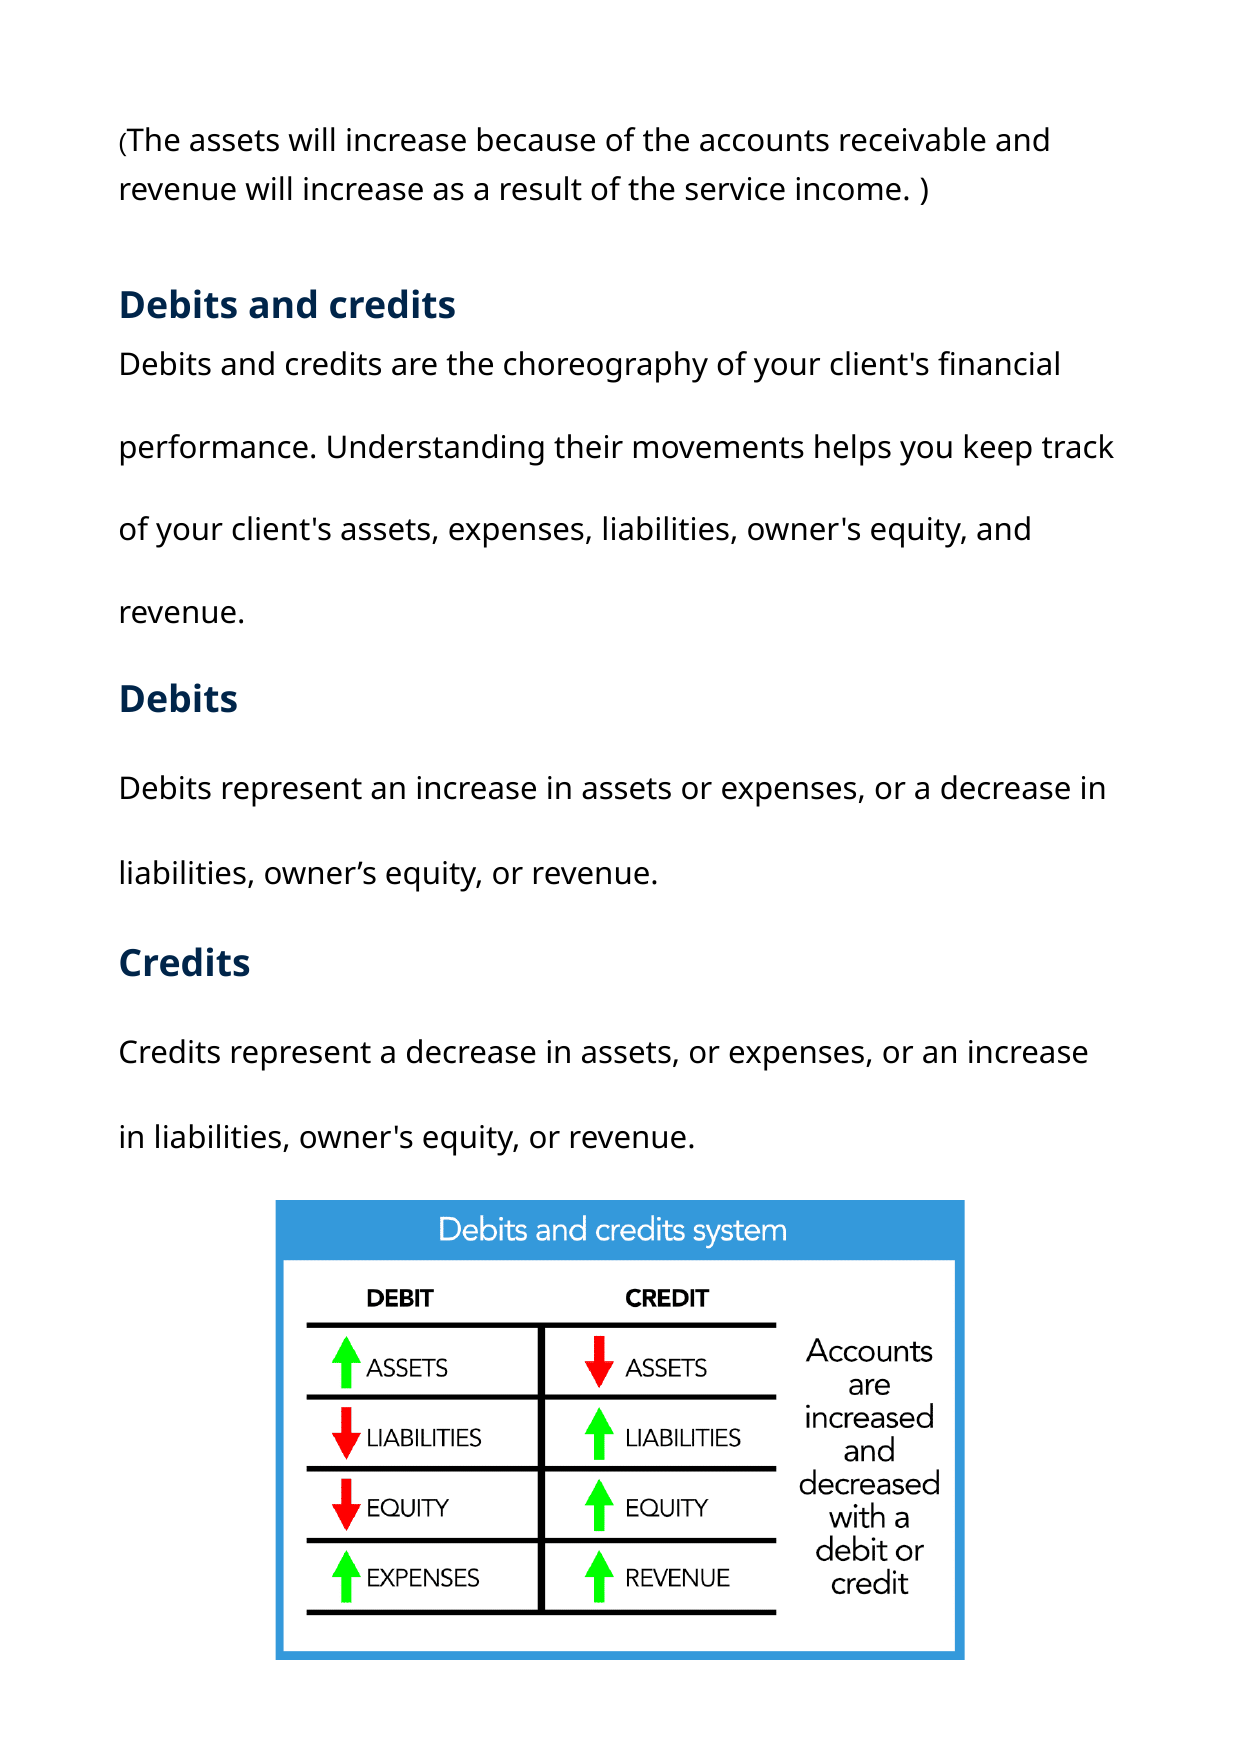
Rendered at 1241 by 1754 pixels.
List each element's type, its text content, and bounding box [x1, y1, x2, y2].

text Credits Credits represent a decrease in assets, or expenses, or an increase in liabilities, owner's equity, or revenue. [118, 936, 1122, 1158]
text Debits Debits represent an increase in assets or expenses, or a decrease in liabilities, owner’s equity, or revenue. [118, 672, 1122, 894]
text Debits and credits are the choreography of your client's financial performance. Understanding their movements helps you keep track of your client's assets, expenses, liabilities, owner's equity, and revenue. [118, 342, 1122, 632]
subtitle Debits and credits [118, 278, 1122, 329]
text (The assets will increase because of the accounts receivable and revenue will increase as a result of the service income. ) [118, 118, 1122, 210]
picture [275, 1200, 965, 1660]
